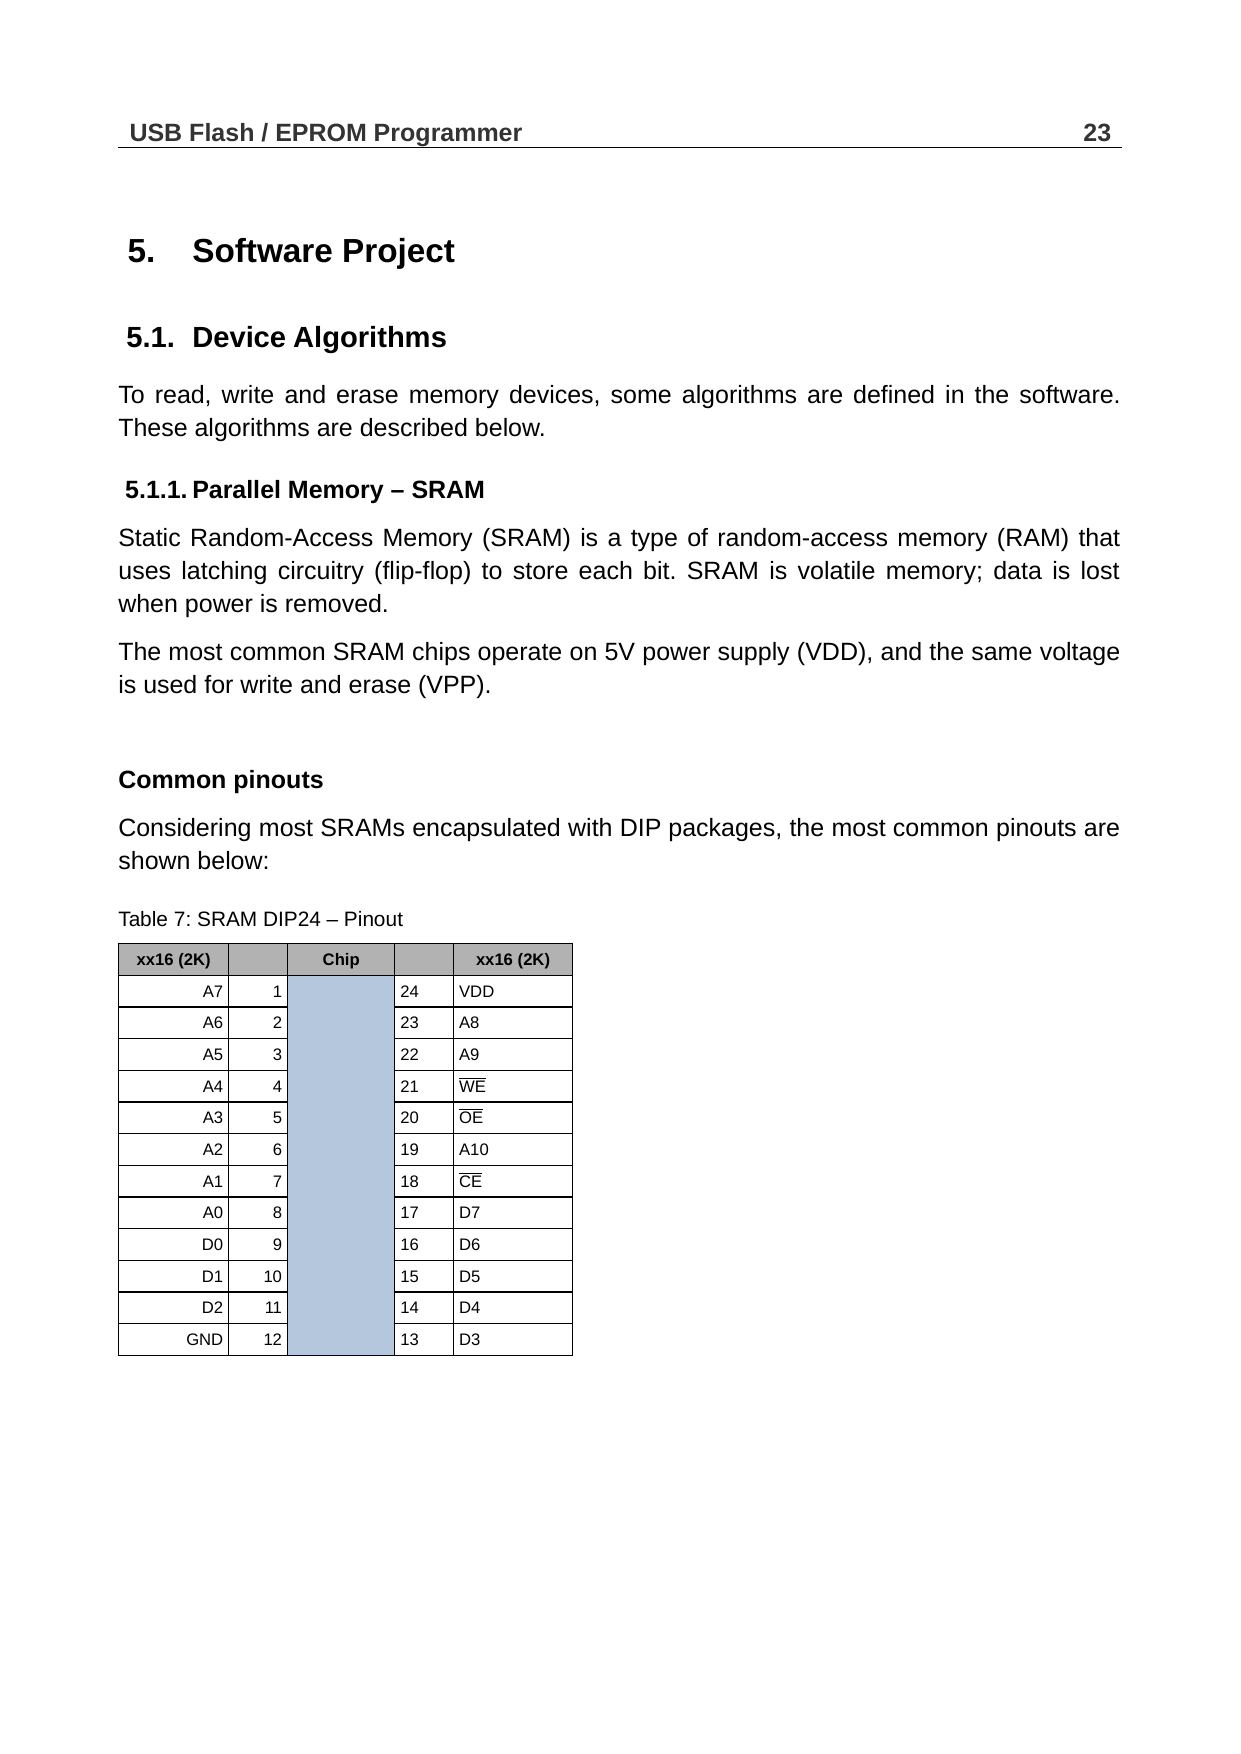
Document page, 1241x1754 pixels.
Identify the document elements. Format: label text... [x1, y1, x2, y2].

table_cell GND [119, 1324, 228, 1355]
table_cell OE [454, 1103, 572, 1133]
table_header [229, 944, 287, 975]
table_cell 11 [229, 1293, 287, 1323]
table_cell A7 [119, 976, 228, 1006]
table_cell 18 [395, 1166, 453, 1196]
table_cell A4 [119, 1071, 228, 1101]
table_cell A6 [119, 1008, 228, 1038]
table_cell 17 [395, 1198, 453, 1228]
table_cell A0 [119, 1198, 228, 1228]
table_cell 23 [395, 1008, 453, 1038]
table_cell CE [454, 1166, 572, 1196]
text The most common SRAM chips operate on 5V power supply (VDD), and the same voltage is used for write and erase (VPP). [118, 637, 1122, 698]
table_cell D7 [454, 1198, 572, 1228]
table_cell 2 [229, 1008, 287, 1038]
table_cell 15 [395, 1261, 453, 1291]
subtitle Software Project [118, 231, 1122, 269]
table_cell A3 [119, 1103, 228, 1133]
text Common pinouts [118, 765, 1122, 794]
table_cell 4 [229, 1071, 287, 1101]
table_cell WE [454, 1071, 572, 1101]
subtitle Parallel Memory – SRAM [118, 475, 1122, 504]
table_cell 21 [395, 1071, 453, 1101]
table_cell D4 [454, 1293, 572, 1323]
table_cell 10 [229, 1261, 287, 1291]
table_cell VDD [454, 976, 572, 1006]
table_cell D6 [454, 1229, 572, 1260]
table_header xx16 (2K) [119, 944, 228, 975]
table_cell D5 [454, 1261, 572, 1291]
table_cell 20 [395, 1103, 453, 1133]
table_cell [288, 976, 394, 1355]
table_cell D0 [119, 1229, 228, 1260]
table_cell A8 [454, 1008, 572, 1038]
text Considering most SRAMs encapsulated with DIP packages, the most common pinouts are shown below: [118, 813, 1122, 875]
table_cell 7 [229, 1166, 287, 1196]
table_cell 22 [395, 1039, 453, 1070]
table_cell 12 [229, 1324, 287, 1355]
table_header [395, 944, 453, 975]
table_cell A1 [119, 1166, 228, 1196]
table_cell 8 [229, 1198, 287, 1228]
table_header Chip [288, 944, 394, 975]
text Table 7: SRAM DIP24 – Pinout [118, 907, 1122, 931]
table_cell 6 [229, 1134, 287, 1165]
table_cell 16 [395, 1229, 453, 1260]
subtitle Device Algorithms [118, 321, 1122, 354]
table_cell 9 [229, 1229, 287, 1260]
table_cell A2 [119, 1134, 228, 1165]
table_cell 14 [395, 1293, 453, 1323]
table_cell 19 [395, 1134, 453, 1165]
table_cell 24 [395, 976, 453, 1006]
text To read, write and erase memory devices, some algorithms are defined in the software. These algorithms are described below. [118, 380, 1122, 441]
table_cell 1 [229, 976, 287, 1006]
table_cell A5 [119, 1039, 228, 1070]
table_cell D3 [454, 1324, 572, 1355]
table_cell A9 [454, 1039, 572, 1070]
table_cell 5 [229, 1103, 287, 1133]
text Static Random-Access Memory (SRAM) is a type of random-access memory (RAM) that uses latching circuitry (flip-flop) to store each bit. SRAM is volatile memory; data is lost when power is removed. [118, 523, 1122, 618]
table_cell 3 [229, 1039, 287, 1070]
table_cell D1 [119, 1261, 228, 1291]
table_header xx16 (2K) [454, 944, 572, 975]
table_cell 13 [395, 1324, 453, 1355]
table_cell D2 [119, 1293, 228, 1323]
table_cell A10 [454, 1134, 572, 1165]
